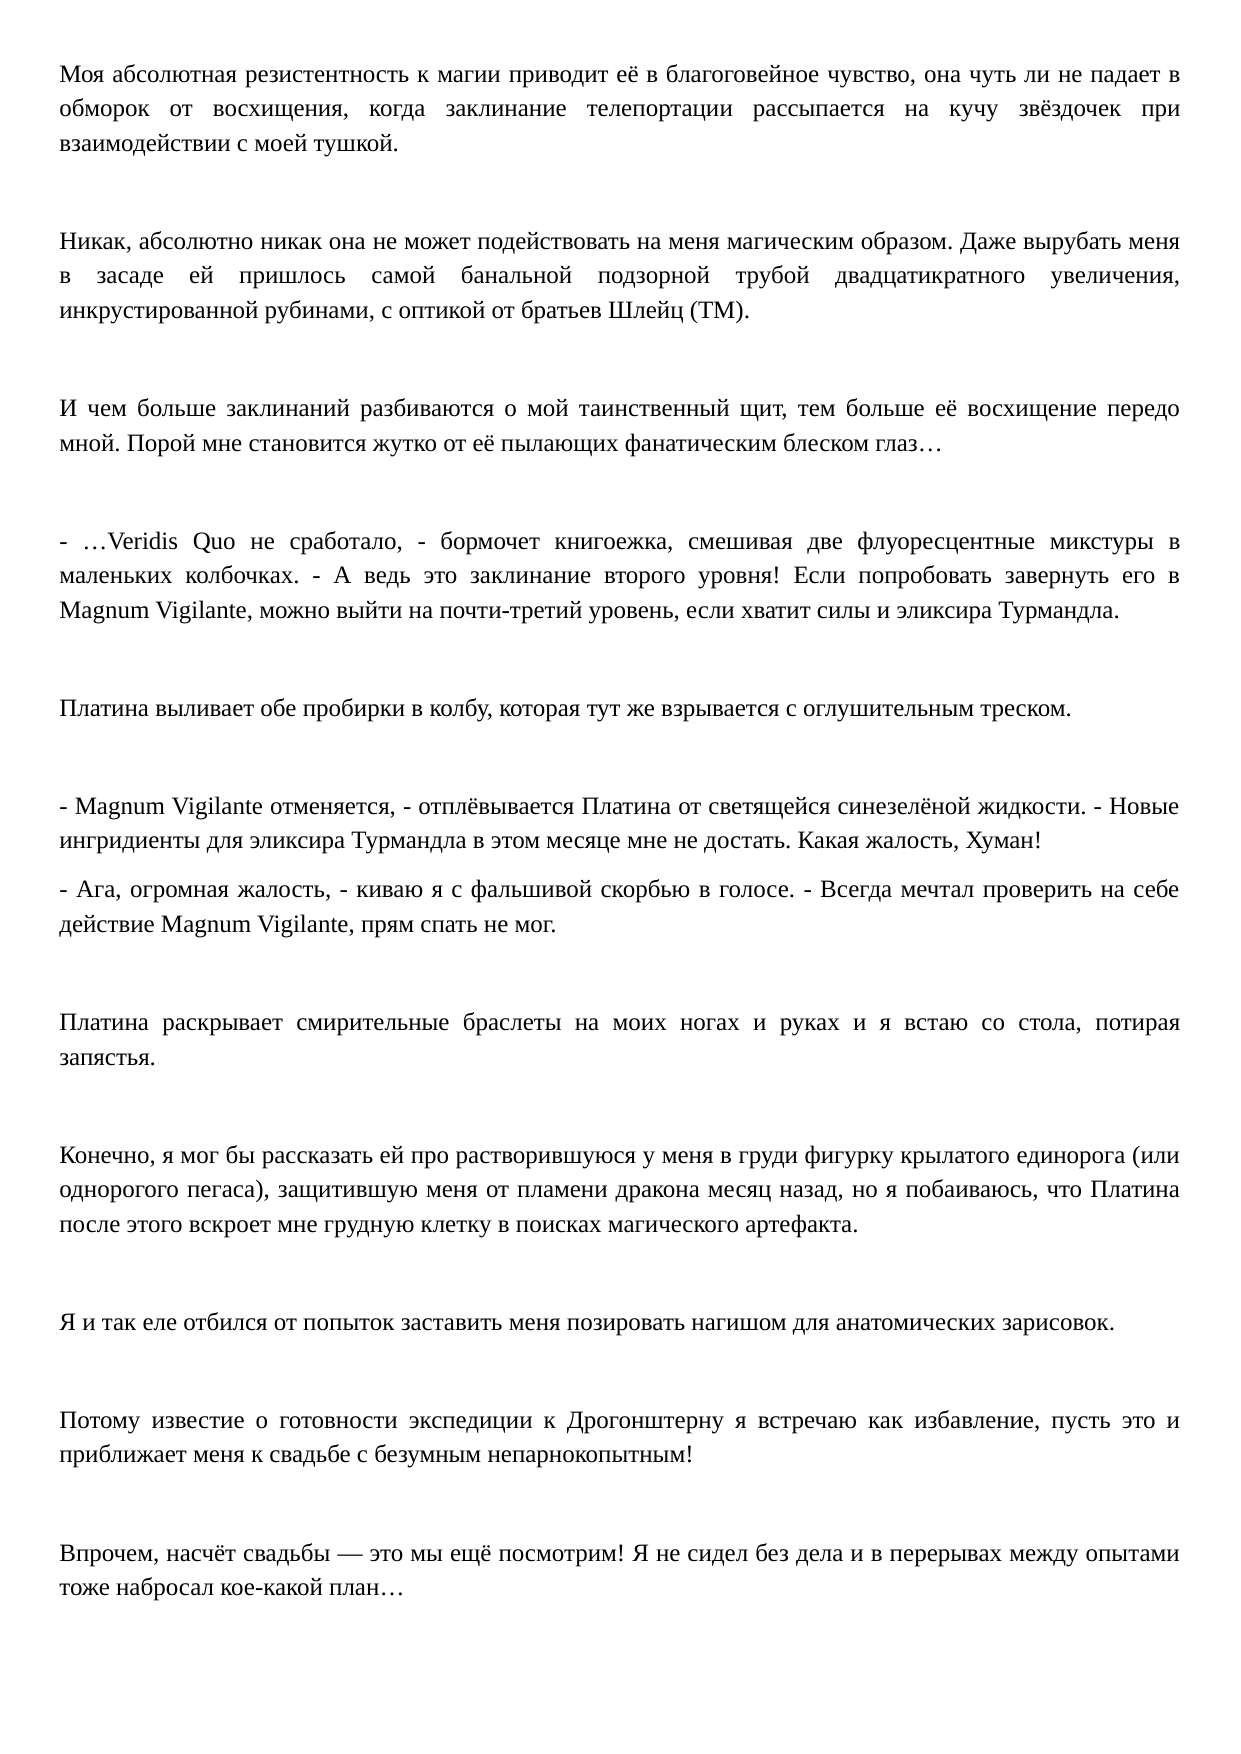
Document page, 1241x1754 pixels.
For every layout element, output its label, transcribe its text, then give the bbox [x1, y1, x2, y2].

text И чем больше заклинаний разбиваются о мой таинственный щит, тем больше её восхищение передо мной. Порой мне становится жутко от её пылающих фанатическим блеском глаз… [59, 393, 1181, 456]
text Платина выливает обе пробирки в колбу, которая тут же взрывается с оглушительным треском. [59, 693, 1181, 722]
text Моя абсолютная резистентность к магии приводит её в благоговейное чувство, она чуть ли не падает в обморок от восхищения, когда заклинание телепортации рассыпается на кучу звёздочек при взаимодействии с моей тушкой. [59, 59, 1181, 157]
text - Magnum Vigilante отменяется, - отплёвывается Платина от светящейся синезелёной жидкости. - Новые ингридиенты для эликсира Турмандла в этом месяце мне не достать. Какая жалость, Хуман! [59, 791, 1181, 854]
text Потому известие о готовности экспедиции к Дрогонштерну я встречаю как избавление, пусть это и приближает меня к свадьбе с безумным непарнокопытным! [59, 1405, 1181, 1468]
text Никак, абсолютно никак она не может подействовать на меня магическим образом. Даже вырубать меня в засаде ей пришлось самой банальной подзорной трубой двадцатикратного увеличения, инкрустированной рубинами, с оптикой от братьев Шлейц (ТМ). [59, 226, 1181, 324]
text - …Veridis Quo не сработало, - бормочет книгоежка, смешивая две флуоресцентные микстуры в маленьких колбочках. - А ведь это заклинание второго уровня! Если попробовать завернуть его в Magnum Vigilante, можно выйти на почти-третий уровень, если хватит силы и эликсира Турмандла. [59, 526, 1181, 623]
text Впрочем, насчёт свадьбы — это мы ещё посмотрим! Я не сидел без дела и в перерывах между опытами тоже набросал кое-какой план… [59, 1538, 1181, 1601]
text Я и так еле отбился от попыток заставить меня позировать нагишом для анатомических зарисовок. [59, 1307, 1181, 1336]
text Платина раскрывает смирительные браслеты на моих ногах и руках и я встаю со стола, потирая запястья. [59, 1007, 1181, 1070]
text - Ага, огромная жалость, - киваю я с фальшивой скорбью в голосе. - Всегда мечтал проверить на себе действие Magnum Vigilante, прям спать не мог. [59, 874, 1181, 938]
text Конечно, я мог бы рассказать ей про растворившуюся у меня в груди фигурку крылатого единорога (или однорогого пегаса), защитившую меня от пламени дракона месяц назад, но я побаиваюсь, что Платина после этого вскроет мне грудную клетку в поисках магического артефакта. [59, 1140, 1181, 1237]
